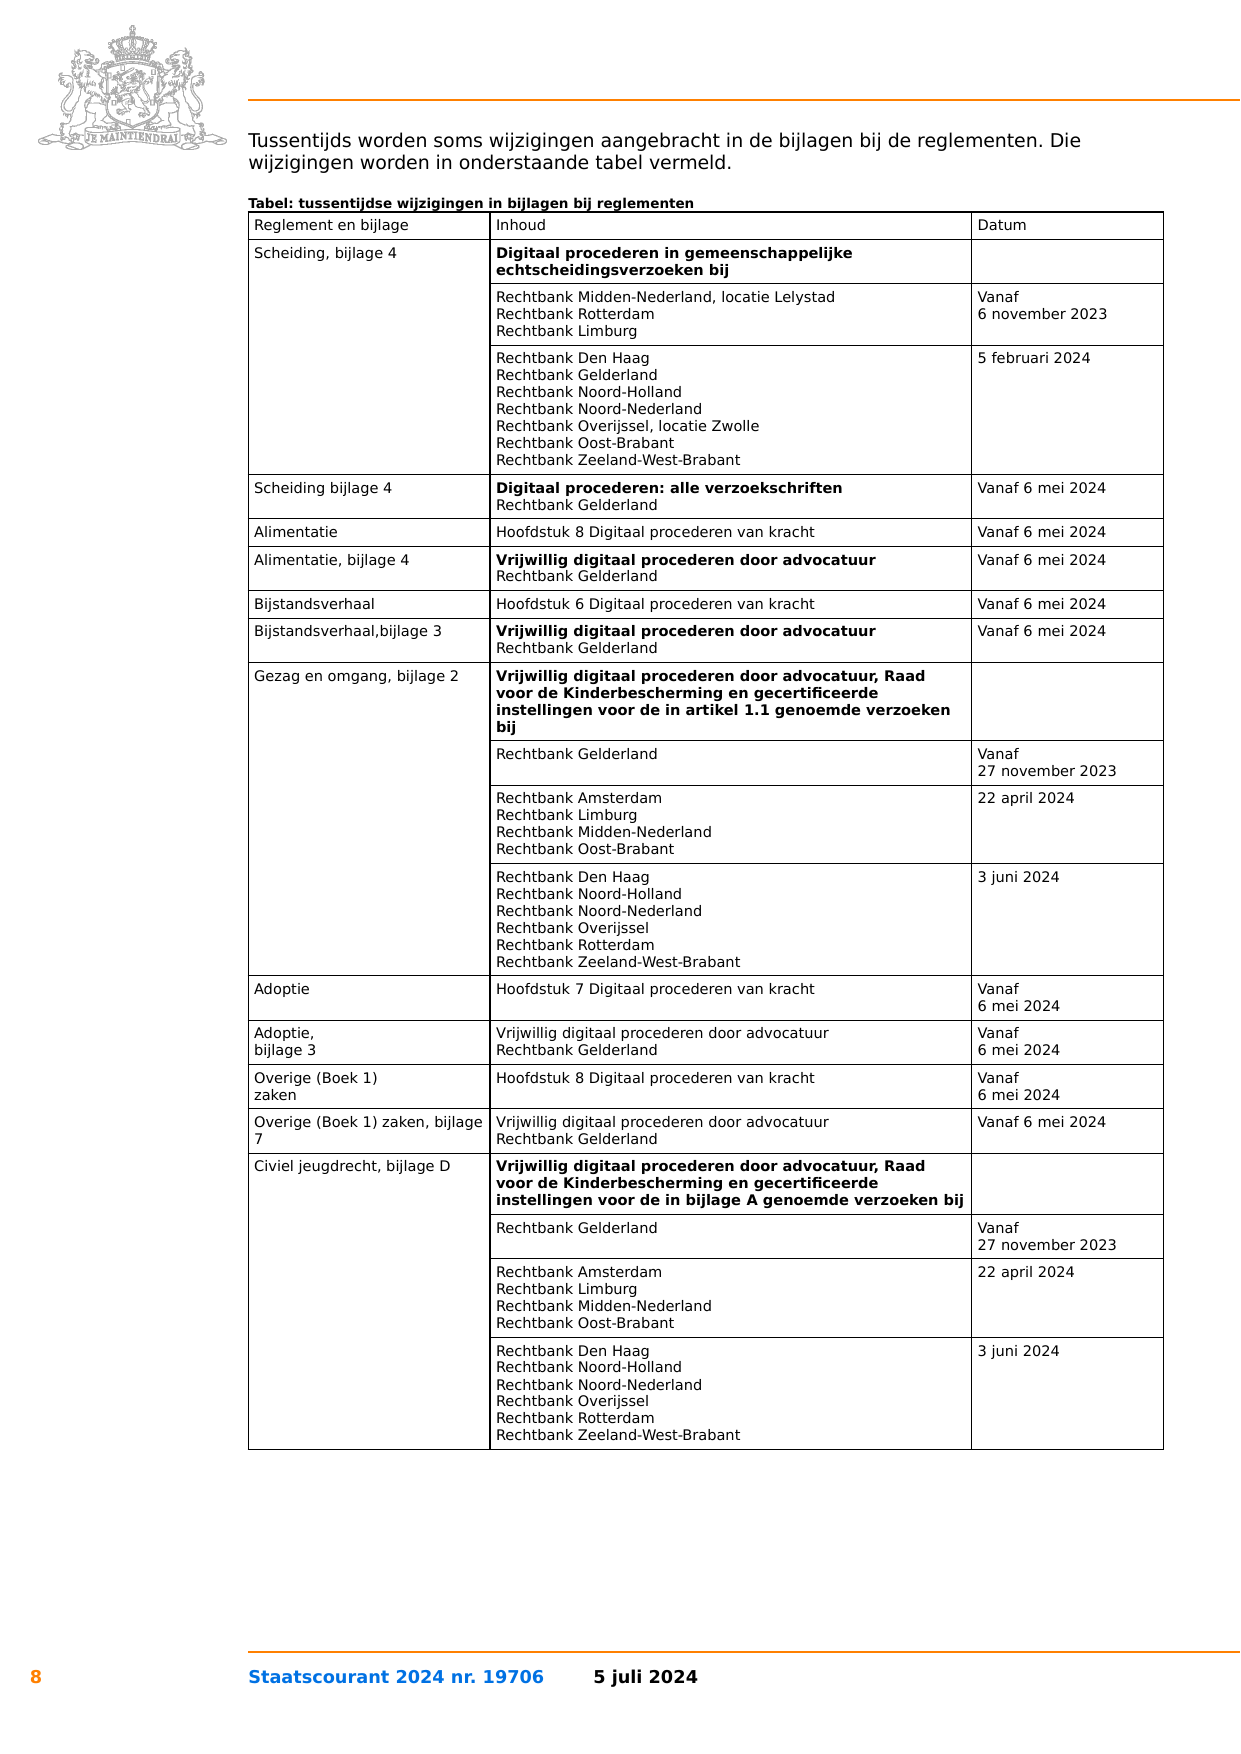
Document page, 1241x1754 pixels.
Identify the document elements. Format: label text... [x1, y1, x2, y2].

table_cell Vanaf 6 mei 2024 [972, 1109, 1163, 1153]
table_cell Rechtbank Den Haag Rechtbank Noord-Holland Rechtbank Noord-Nederland Rechtbank Overijssel Rechtbank Rotterdam Rechtbank Zeeland-West-Brabant [491, 1338, 971, 1449]
table_cell Vanaf 6 mei 2024 [972, 475, 1163, 518]
table_cell Rechtbank Midden-Nederland, locatie Lelystad Rechtbank Rotterdam Rechtbank Limburg [491, 284, 971, 344]
table_cell Vanaf 6 mei 2024 [972, 591, 1163, 617]
table_cell Bijstandsverhaal,bijlage 3 [249, 619, 489, 662]
table_cell [972, 240, 1163, 283]
table_cell Scheiding bijlage 4 [249, 475, 489, 518]
table_cell Rechtbank Den Haag Rechtbank Gelderland Rechtbank Noord-Holland Rechtbank Noord-Nederland Rechtbank Overijssel, locatie Zwolle Rechtbank Oost-Brabant Rechtbank Zeeland-West-Brabant [491, 346, 971, 474]
table_cell Adoptie, bijlage 3 [249, 1021, 489, 1064]
table_cell Vanaf 27 november 2023 [972, 741, 1163, 784]
table_cell 3 juni 2024 [972, 864, 1163, 975]
table_cell Vrijwillig digitaal procederen door advocatuur Rechtbank Gelderland [491, 1109, 971, 1153]
table_cell 3 juni 2024 [972, 1338, 1163, 1449]
table_cell Vanaf 6 november 2023 [972, 284, 1163, 344]
table_cell Digitaal procederen in gemeenschappelijke echtscheidingsverzoeken bij [491, 240, 971, 283]
table_cell Reglement en bijlage [249, 213, 489, 239]
table_cell Alimentatie [249, 519, 489, 546]
table_cell Hoofdstuk 7 Digitaal procederen van kracht [491, 976, 971, 1019]
table_cell Hoofdstuk 8 Digitaal procederen van kracht [491, 1065, 971, 1108]
text Tussentijds worden soms wijzigingen aangebracht in de bijlagen bij de reglementen. Die wijzigingen worden in onderstaande tabel vermeld. [248, 130, 1163, 174]
table_cell Vanaf 6 mei 2024 [972, 1021, 1163, 1064]
table_cell Vanaf 6 mei 2024 [972, 1065, 1163, 1108]
table_cell Vrijwillig digitaal procederen door advocatuur, Raad voor de Kinderbescherming en gecertificeerde instellingen voor de in bijlage A genoemde verzoeken bij [491, 1154, 971, 1214]
picture [38, 25, 227, 150]
table_cell Adoptie [249, 976, 489, 1019]
table_cell Vanaf 6 mei 2024 [972, 519, 1163, 546]
table_cell Overige (Boek 1) zaken [249, 1065, 489, 1108]
table_cell Hoofdstuk 8 Digitaal procederen van kracht [491, 519, 971, 546]
table_cell Rechtbank Amsterdam Rechtbank Limburg Rechtbank Midden-Nederland Rechtbank Oost-Brabant [491, 786, 971, 863]
table_cell Vrijwillig digitaal procederen door advocatuur Rechtbank Gelderland [491, 547, 971, 590]
table_cell Datum [972, 213, 1163, 239]
table_cell Gezag en omgang, bijlage 2 [249, 663, 489, 975]
table_cell Scheiding, bijlage 4 [249, 240, 489, 474]
table_cell Vanaf 6 mei 2024 [972, 547, 1163, 590]
table_cell Alimentatie, bijlage 4 [249, 547, 489, 590]
table_cell Vanaf 6 mei 2024 [972, 976, 1163, 1019]
table_cell [972, 663, 1163, 740]
table_cell Inhoud [491, 213, 971, 239]
table_cell Overige (Boek 1) zaken, bijlage 7 [249, 1109, 489, 1153]
table_cell Vrijwillig digitaal procederen door advocatuur Rechtbank Gelderland [491, 1021, 971, 1064]
table_cell Civiel jeugdrecht, bijlage D [249, 1154, 489, 1449]
table_cell Vrijwillig digitaal procederen door advocatuur, Raad voor de Kinderbescherming en gecertificeerde instellingen voor de in artikel 1.1 genoemde verzoeken bij [491, 663, 971, 740]
table_cell Rechtbank Amsterdam Rechtbank Limburg Rechtbank Midden-Nederland Rechtbank Oost-Brabant [491, 1259, 971, 1337]
table_cell Vanaf 27 november 2023 [972, 1215, 1163, 1258]
table_cell Rechtbank Den Haag Rechtbank Noord-Holland Rechtbank Noord-Nederland Rechtbank Overijssel Rechtbank Rotterdam Rechtbank Zeeland-West-Brabant [491, 864, 971, 975]
table_cell Bijstandsverhaal [249, 591, 489, 617]
table_cell Hoofdstuk 6 Digitaal procederen van kracht [491, 591, 971, 617]
table_cell 22 april 2024 [972, 1259, 1163, 1337]
table_cell 22 april 2024 [972, 786, 1163, 863]
table_cell Digitaal procederen: alle verzoekschriften Rechtbank Gelderland [491, 475, 971, 518]
table_cell Vrijwillig digitaal procederen door advocatuur Rechtbank Gelderland [491, 619, 971, 662]
table_header Tabel: tussentijdse wijzigingen in bijlagen bij reglementen [248, 196, 1163, 211]
table_cell Rechtbank Gelderland [491, 741, 971, 784]
table_cell Rechtbank Gelderland [491, 1215, 971, 1258]
table_cell Vanaf 6 mei 2024 [972, 619, 1163, 662]
table_cell 5 februari 2024 [972, 346, 1163, 474]
table_cell [972, 1154, 1163, 1214]
